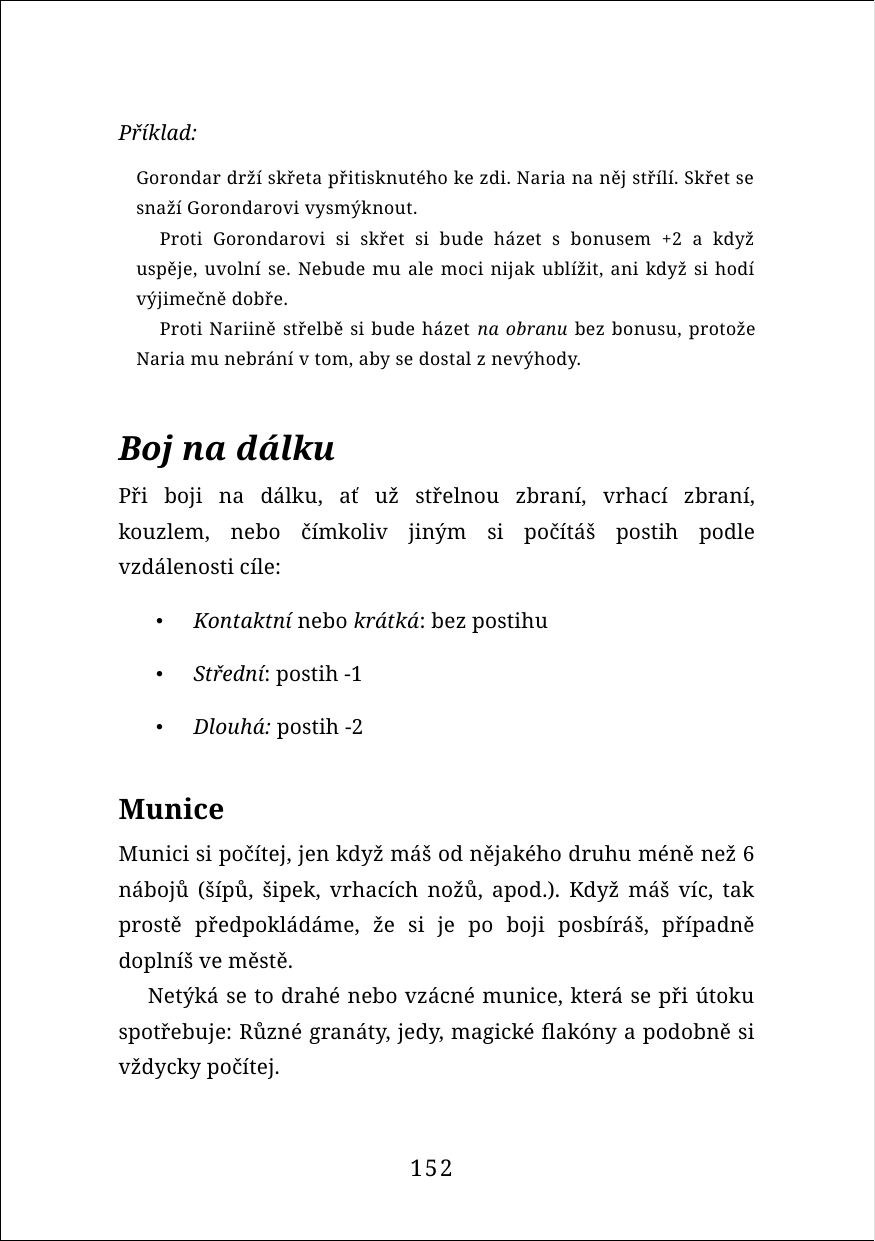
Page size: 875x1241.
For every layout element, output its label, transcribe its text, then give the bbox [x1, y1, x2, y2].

subtitle Munice [118, 789, 756, 827]
list Střední: postih -1 [156, 659, 756, 687]
text Příklad: [118, 118, 756, 147]
text Gorondar drží skřeta přitisknutého ke zdi. Naria na něj střílí. Skřet se snaží Gorondarovi vysmýknout. Proti Gorondarovi si skřet si bude házet s bonusem +2 a když uspěje, uvolní se. Nebude mu ale moci nijak ublížit, ani když si hodí výjimečně dobře. Proti Nariině střelbě si bude házet na obranu bez bonusu, protože Naria mu nebrání v tom, aby se dostal z nevýhody. [136, 166, 756, 371]
text Munici si počítej, jen když máš od nějakého druhu méně než 6 nábojů (šípů, šipek, vrhacích nožů, apod.). Když máš víc, tak prostě předpokládáme, že si je po boji posbíráš, případně doplníš ve městě. Netýká se to drahé nebo vzácné munice, která se při útoku spotřebuje: Různé granáty, jedy, magické flakóny a podobně si vždycky počítej. [118, 839, 756, 1081]
list Dlouhá: postih -2 [156, 712, 756, 741]
subtitle Boj na dálku [118, 424, 756, 470]
list Kontaktní nebo krátká: bez postihu [156, 606, 756, 634]
text Při boji na dálku, ať už střelnou zbraní, vrhací zbraní, kouzlem, nebo čímkoliv jiným si počítáš postih podle vzdálenosti cíle: [118, 481, 756, 581]
